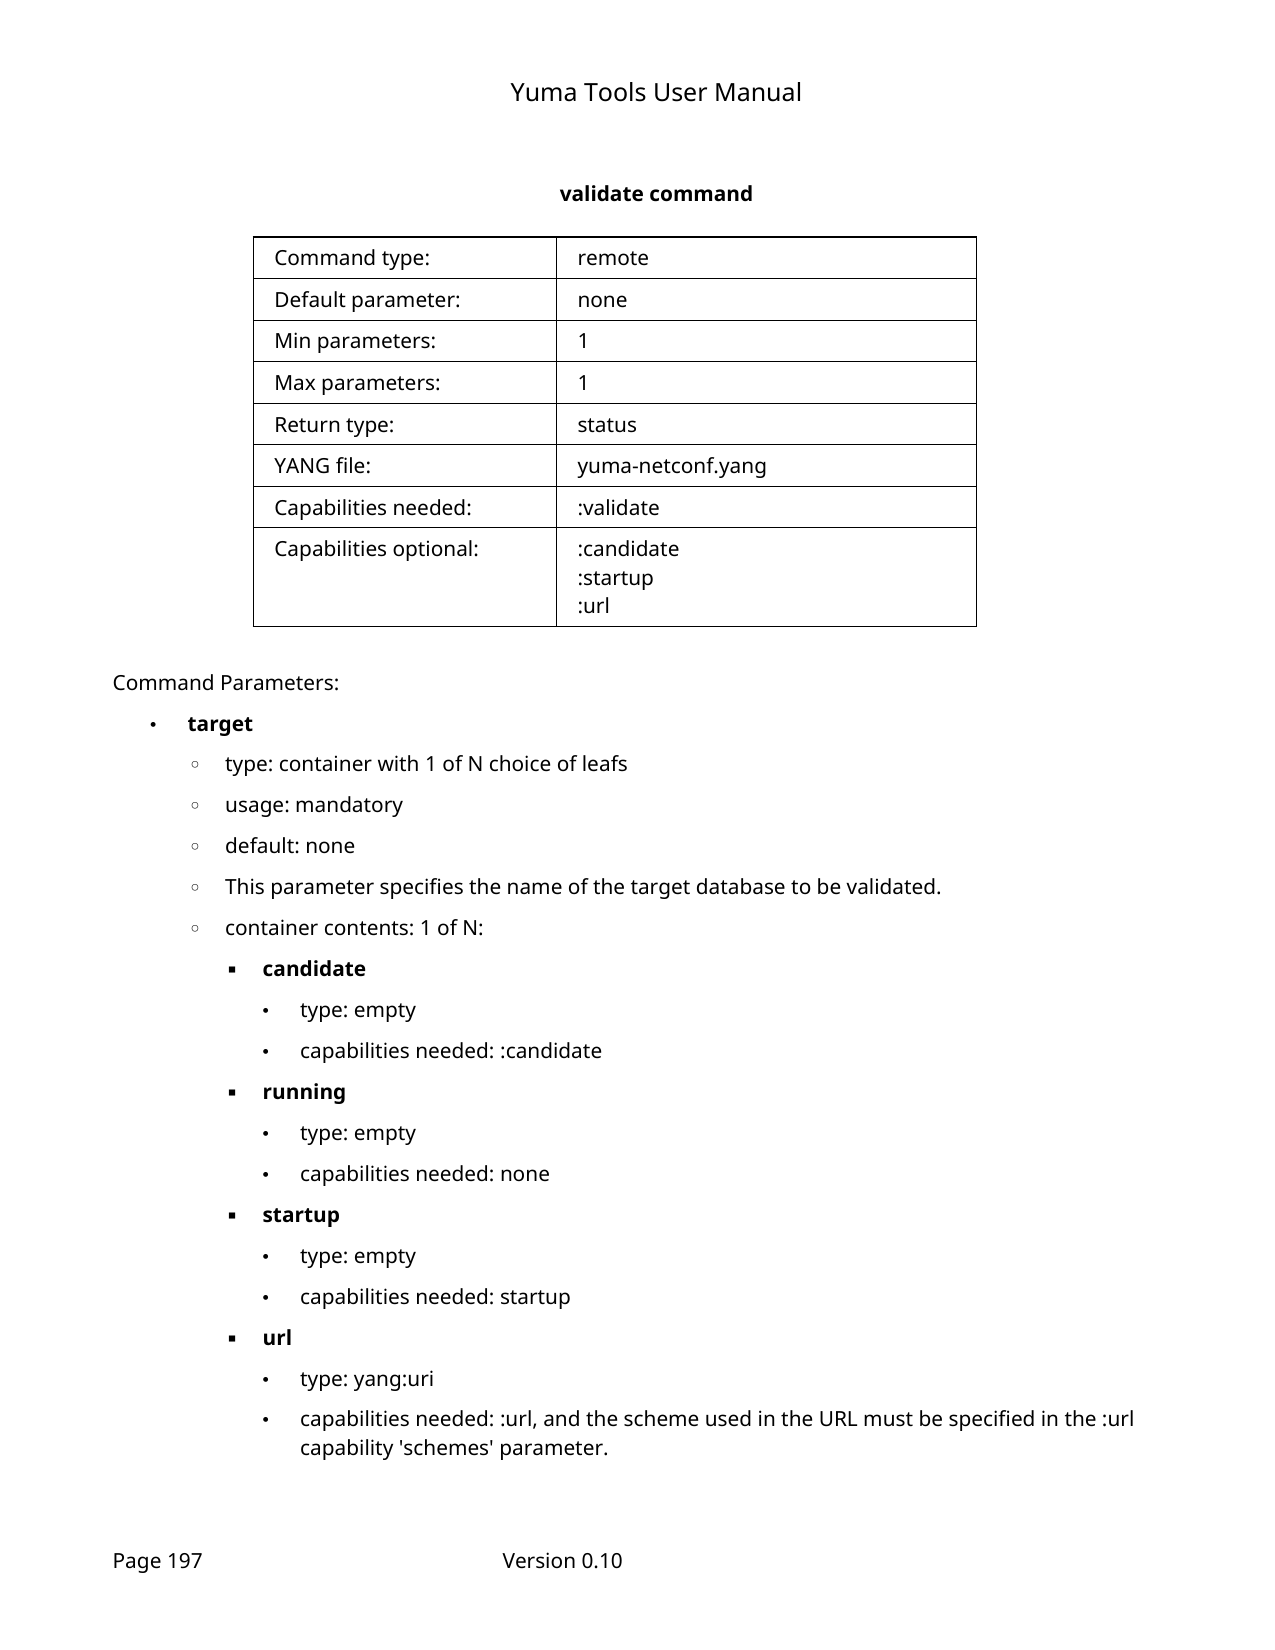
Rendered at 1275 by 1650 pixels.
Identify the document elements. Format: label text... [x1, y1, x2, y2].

table_cell status [557, 404, 976, 444]
table_cell Capabilities optional: [254, 528, 556, 626]
list type: empty [262, 1118, 1200, 1146]
list capabilities needed: :candidate [262, 1036, 1200, 1064]
table_cell :candidate :startup :url [557, 528, 976, 626]
list default: none [187, 831, 1200, 860]
table_cell Return type: [254, 404, 556, 444]
table_cell :validate [557, 487, 976, 527]
list capabilities needed: startup [262, 1282, 1200, 1310]
list candidate [225, 954, 1200, 983]
table_cell Capabilities needed: [254, 487, 556, 527]
list startup [225, 1200, 1200, 1228]
table_cell Max parameters: [254, 362, 556, 403]
table_cell yuma-netconf.yang [557, 445, 976, 486]
text Command Parameters: [112, 668, 1200, 696]
list url [225, 1323, 1200, 1351]
table_cell Default parameter: [254, 279, 556, 319]
list container contents: 1 of N: [187, 913, 1200, 942]
list type: empty [262, 1241, 1200, 1269]
table_cell 1 [557, 362, 976, 403]
list usage: mandatory [187, 791, 1200, 819]
list running [225, 1077, 1200, 1106]
table_header Command type: [254, 238, 556, 278]
list type: yang:uri [262, 1364, 1200, 1392]
subtitle validate command [127, 179, 1185, 208]
list type: empty [262, 995, 1200, 1024]
table_cell Min parameters: [254, 321, 556, 361]
table_cell none [557, 279, 976, 319]
list type: container with 1 of N choice of leafs [187, 749, 1200, 778]
table_header remote [557, 238, 976, 278]
table_cell YANG file: [254, 445, 556, 486]
list This parameter specifies the name of the target database to be validated. [187, 872, 1200, 901]
table_cell 1 [557, 321, 976, 361]
list capabilities needed: :url, and the scheme used in the URL must be specified in the :url capability 'schemes' parameter. [262, 1404, 1200, 1461]
list capabilities needed: none [262, 1159, 1200, 1187]
list target [150, 709, 1200, 737]
